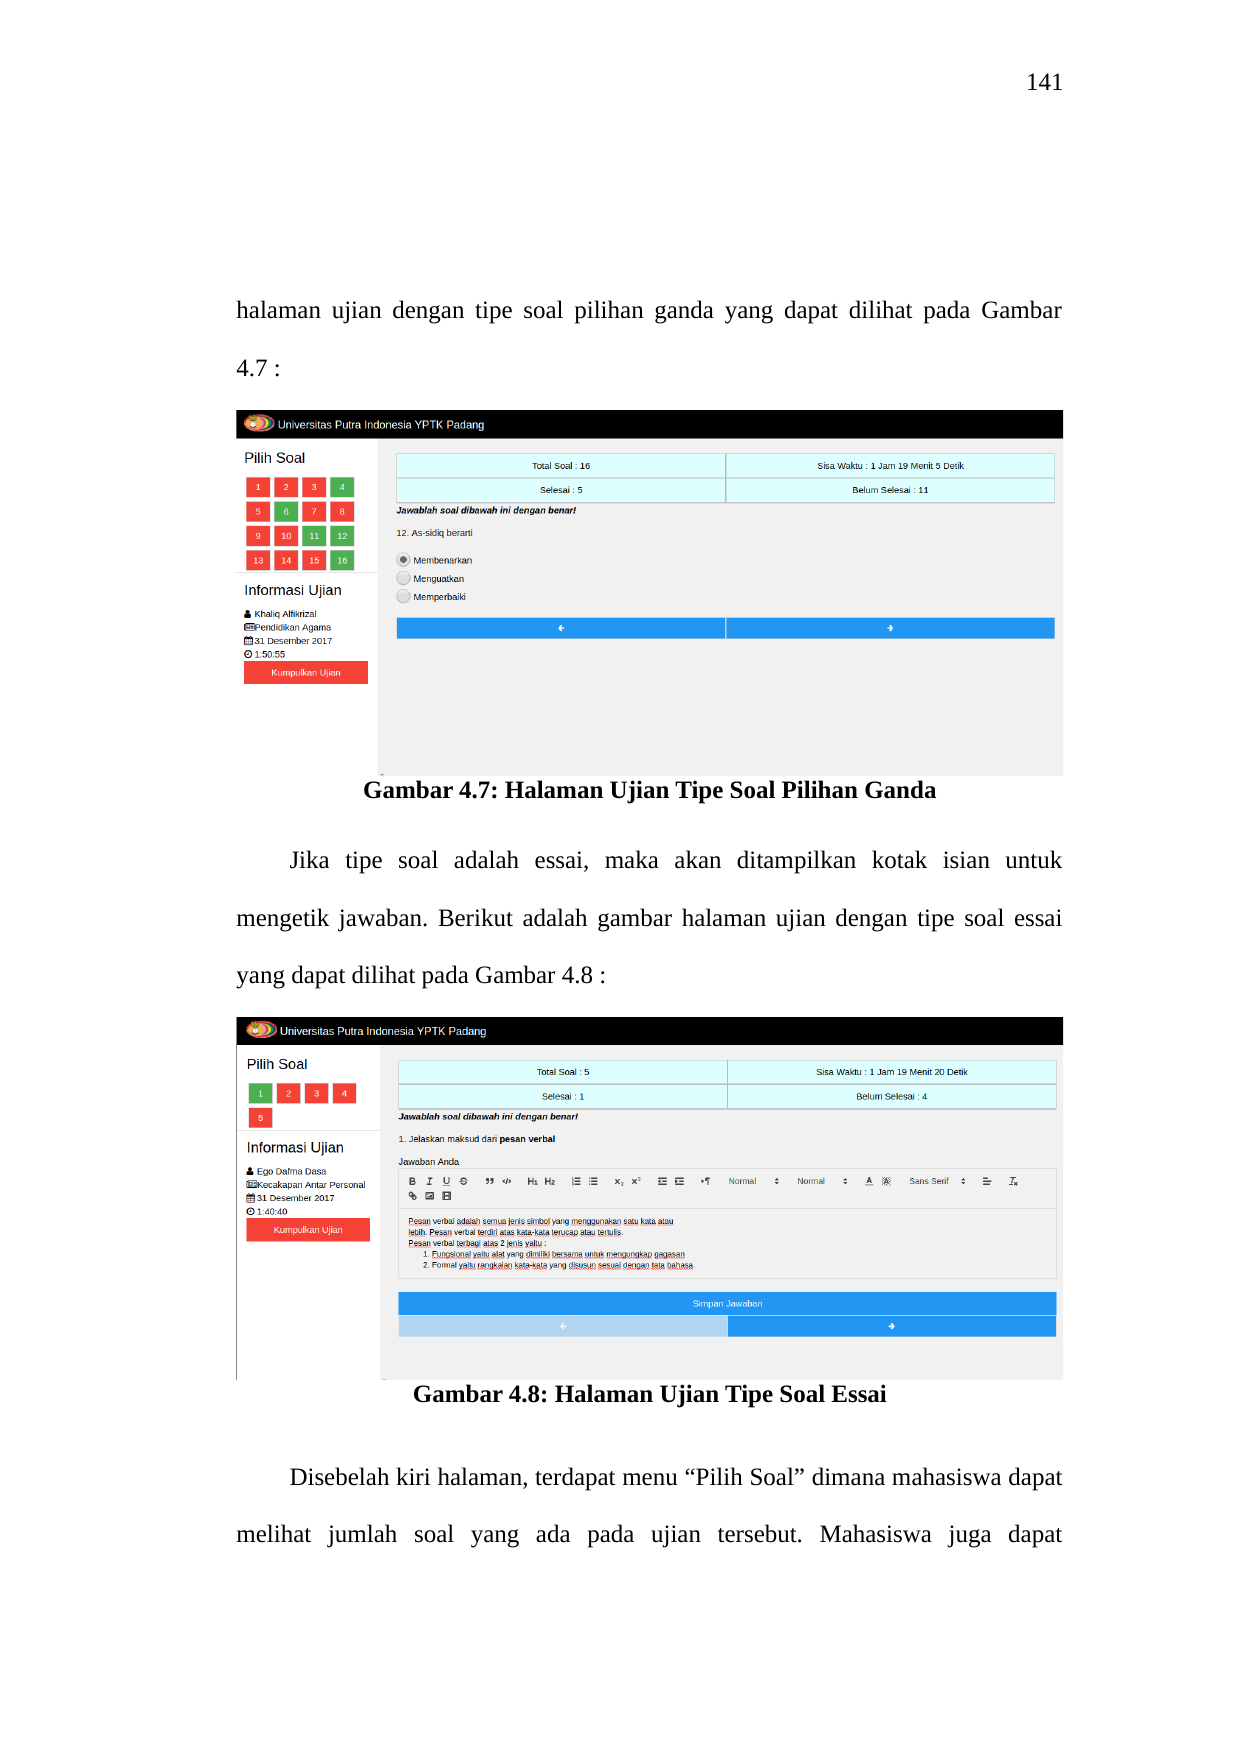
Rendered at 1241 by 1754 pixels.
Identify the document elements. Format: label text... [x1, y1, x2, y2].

text halaman ujian dengan tipe soal pilihan ganda yang dapat dilihat pada Gambar 4.7 : [236, 295, 1063, 382]
picture [236, 410, 1064, 776]
text Gambar 4.7: Halaman Ujian Tipe Soal Pilihan Ganda [236, 776, 1063, 804]
picture [236, 1017, 1064, 1380]
text Disebelah kiri halaman, terdapat menu “Pilih Soal” dimana mahasiswa dapat melihat jumlah soal yang ada pada ujian tersebut. Mahasiswa juga dapat [236, 1462, 1063, 1548]
text Jika tipe soal adalah essai, maka akan ditampilkan kotak isian untuk mengetik jawaban. Berikut adalah gambar halaman ujian dengan tipe soal essai yang dapat dilihat pada Gambar 4.8 : [236, 845, 1063, 989]
text Gambar 4.8: Halaman Ujian Tipe Soal Essai [236, 1380, 1063, 1408]
